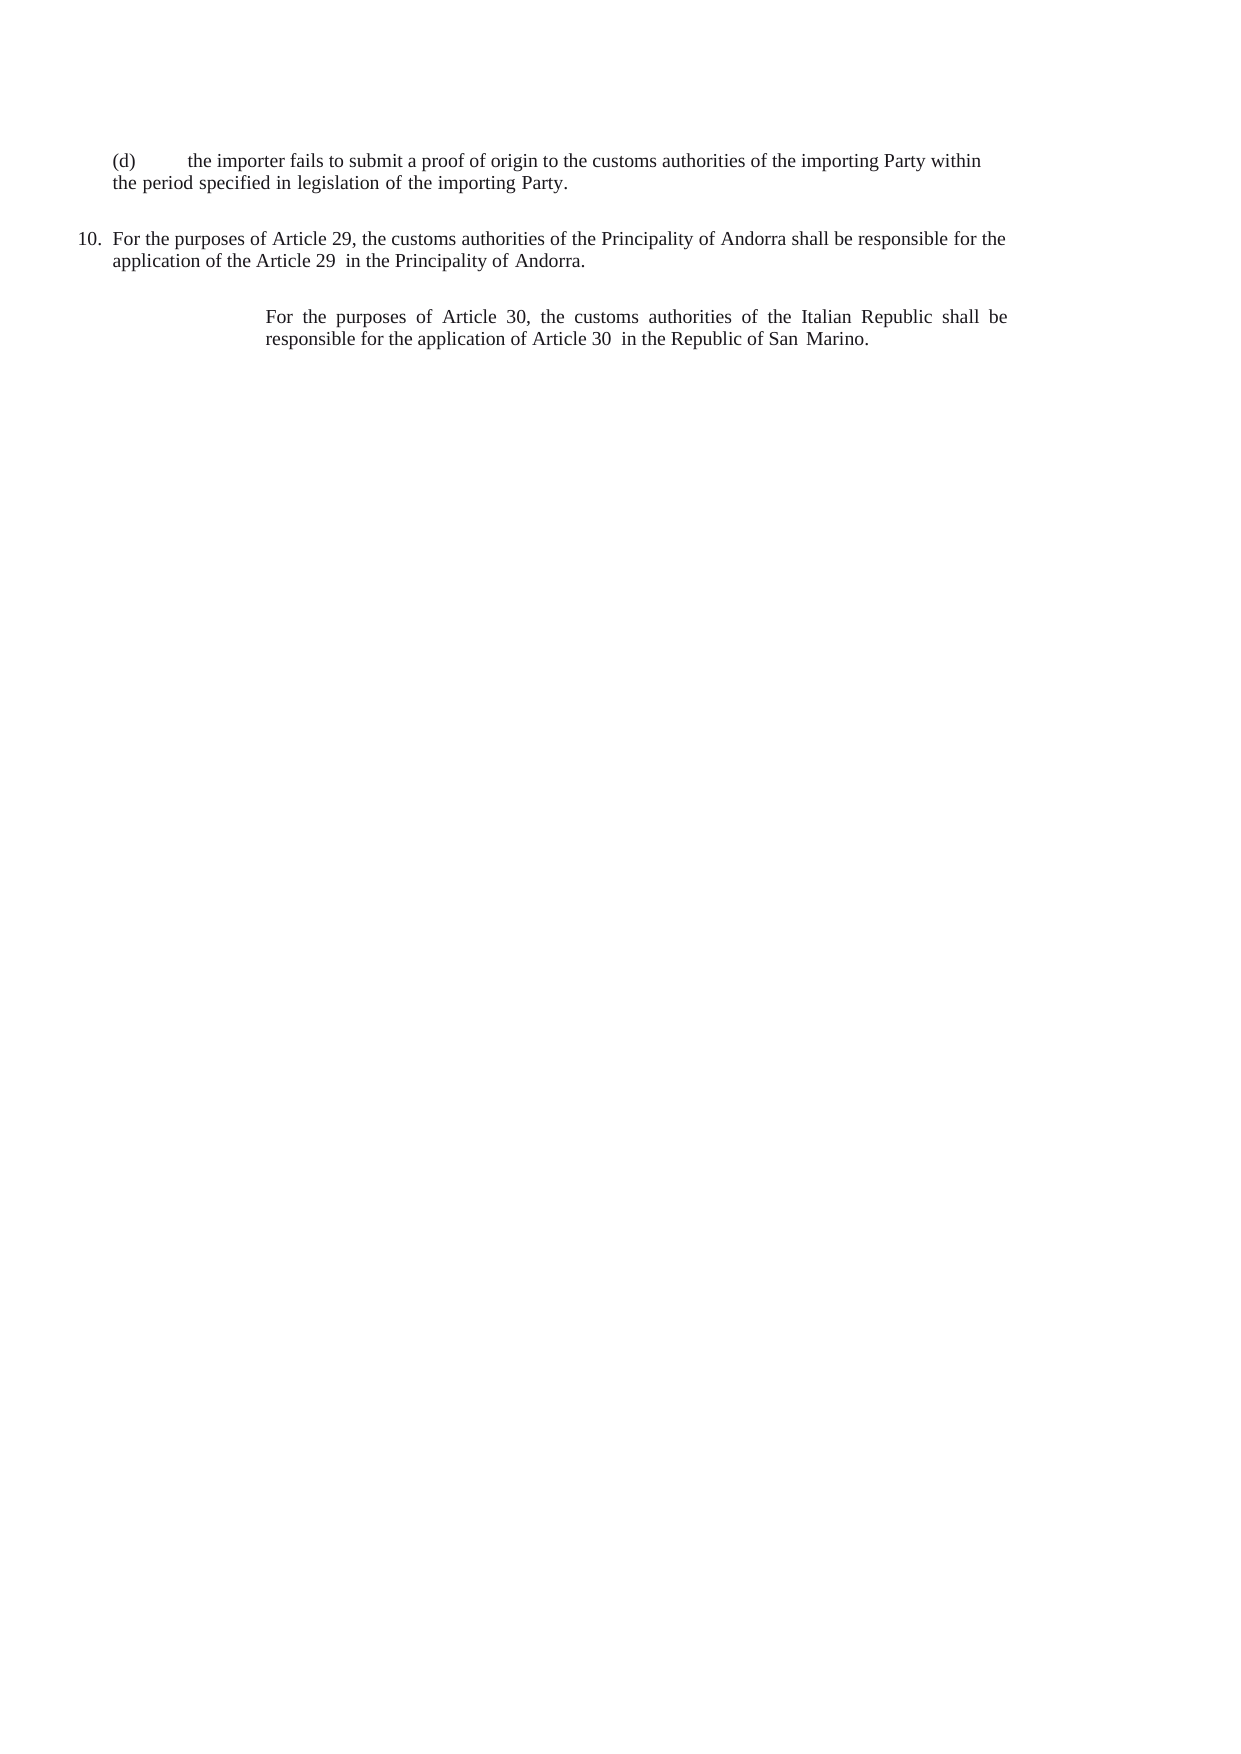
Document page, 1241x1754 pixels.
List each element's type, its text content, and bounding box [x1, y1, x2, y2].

list For the purposes of Article 30, the customs authorities of the Italian Republic shall be responsible for the application of Article 30 in the Republic of San Marino. [265, 306, 1009, 350]
list For the purposes of Article 29, the customs authorities of the Principality of Andorra shall be responsible for the application of the Article 29 in the Principality of Andorra. [77, 228, 1009, 272]
list the importer fails to submit a proof of origin to the customs authorities of the importing Party within the period specified in legislation of the importing Party. [112, 150, 1009, 194]
